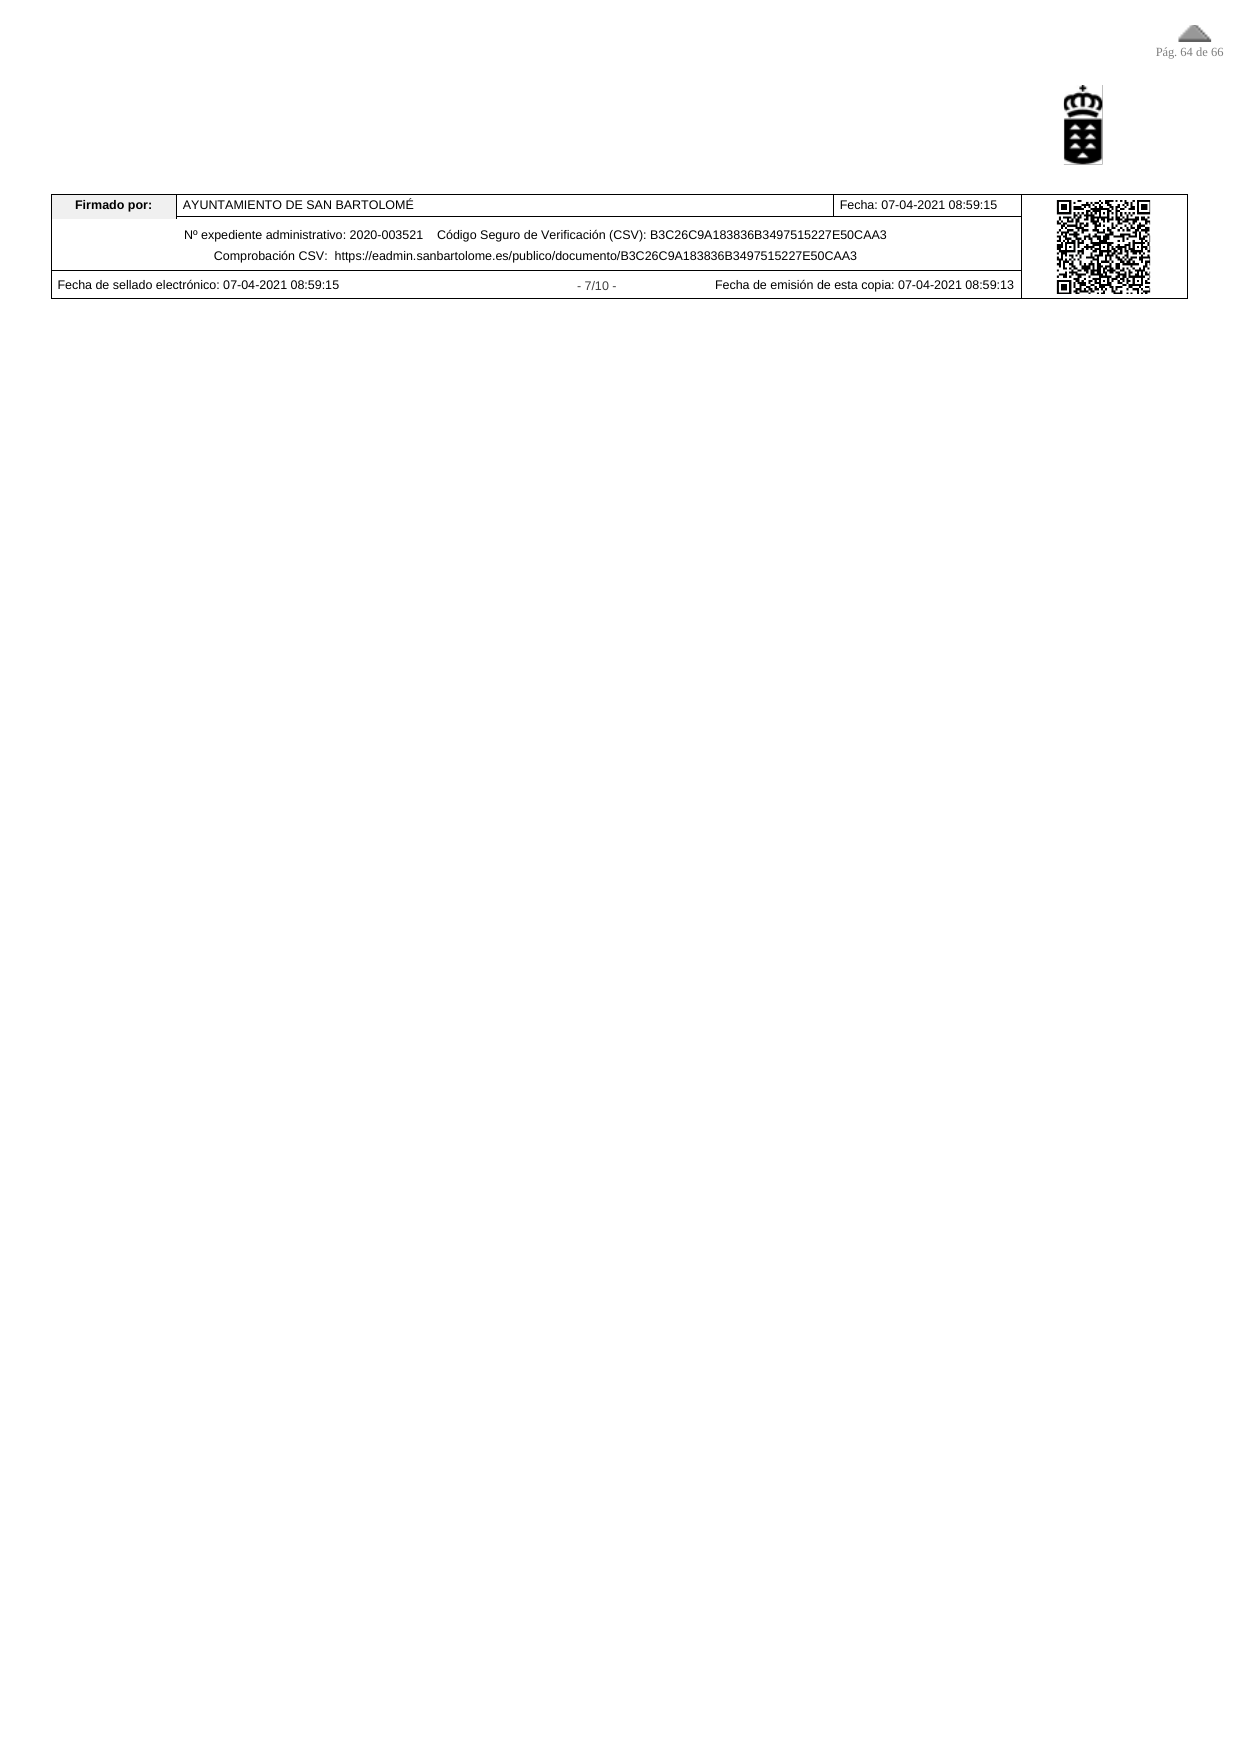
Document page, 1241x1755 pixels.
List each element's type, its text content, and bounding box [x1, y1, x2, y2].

table_header AYUNTAMIENTO DE SAN BARTOLOMÉ [177, 195, 833, 216]
table_header [1022, 195, 1187, 298]
table_cell Nº expediente administrativo: 2020-003521 Código Seguro de Verificación (CSV): B3C26C9A183836B3497515227E50CAA3 Comprobación CSV: https://eadmin.sanbartolome.es/publico/documento/B3C26C9A183836B3497515227E50CAA3 [52, 217, 1021, 270]
table_cell Fecha de sellado electrónico: 07-04-2021 08:59:15 - 7/10 - Fecha de emisión de esta copia: 07-04-2021 08:59:13 [52, 271, 1021, 298]
table_header Fecha: 07-04-2021 08:59:15 [834, 195, 1021, 216]
table_header Firmado por: [52, 195, 176, 216]
